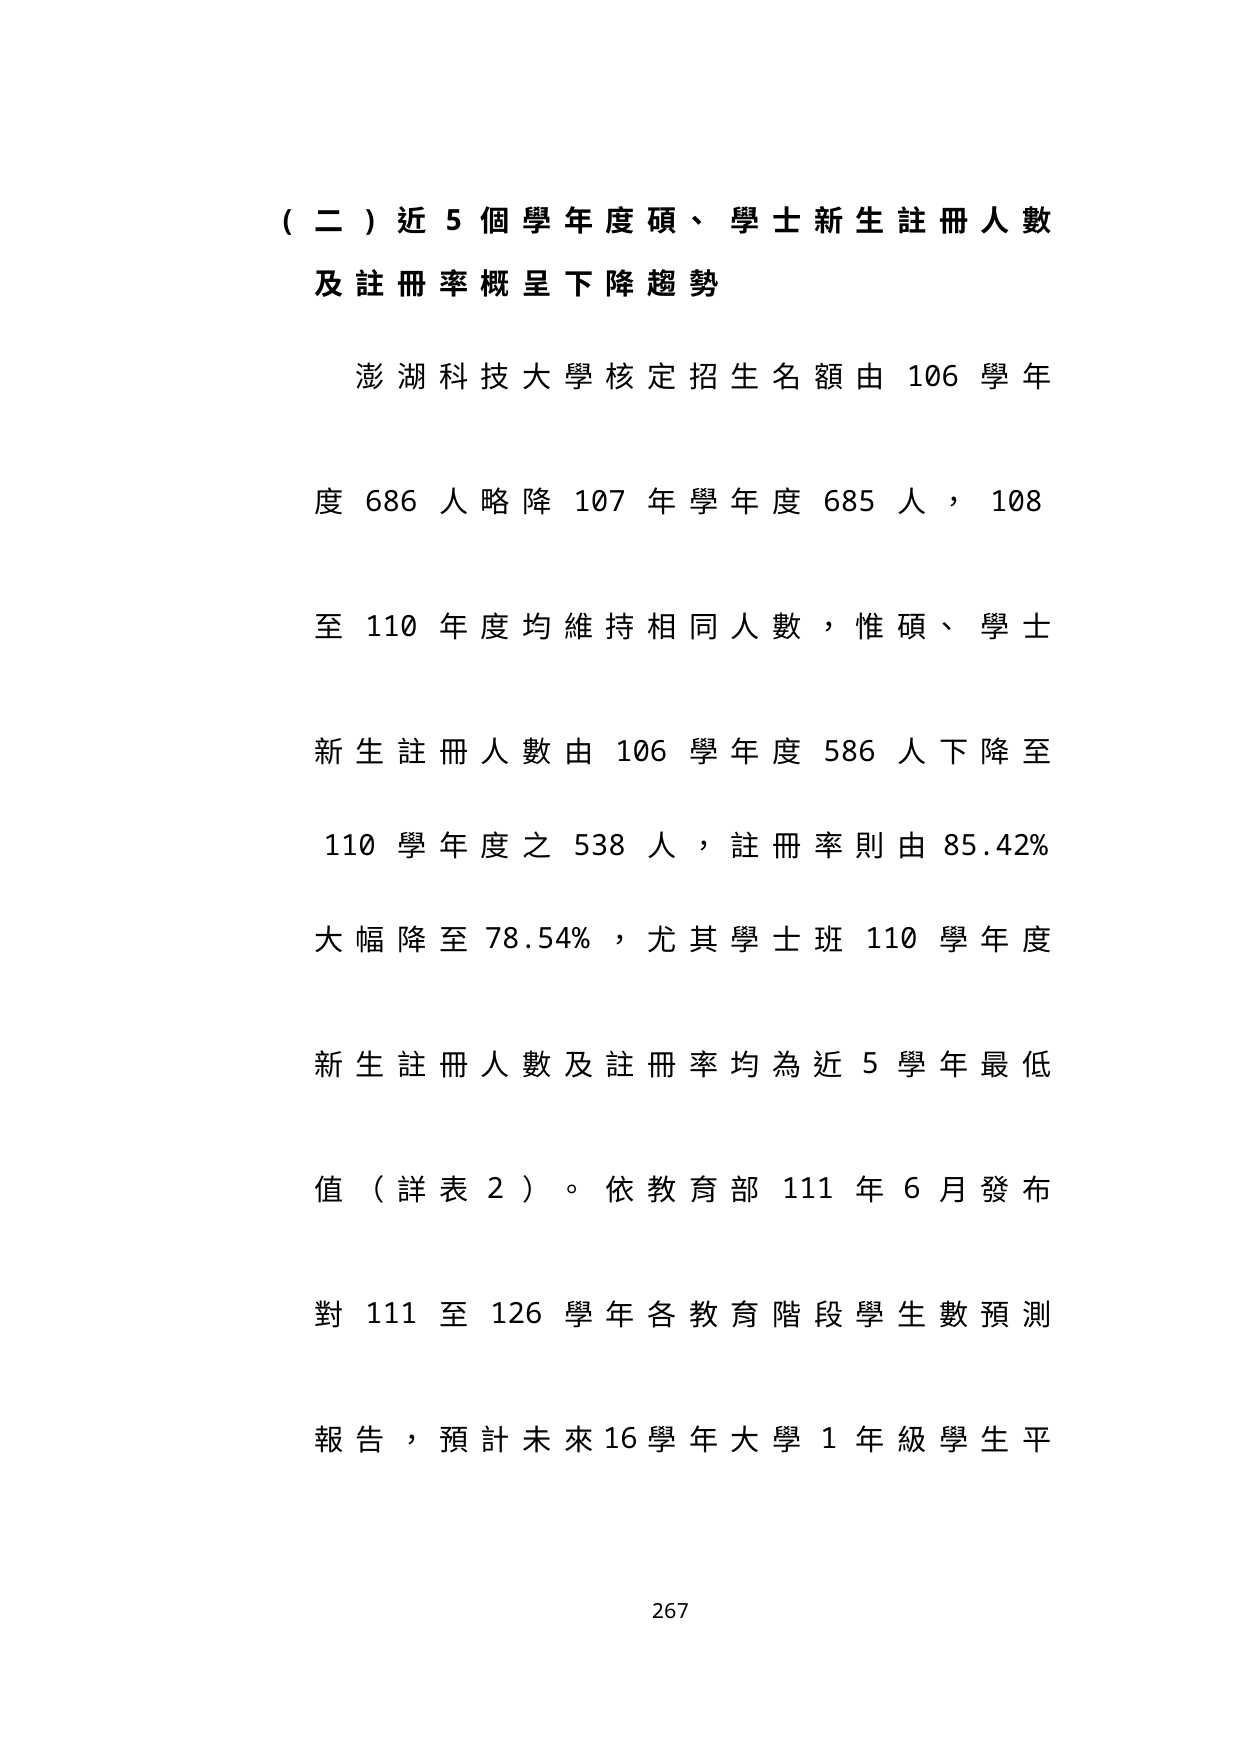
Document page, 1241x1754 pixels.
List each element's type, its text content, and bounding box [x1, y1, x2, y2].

text 澎湖科技大學核定招生名額由106學年度686人略降107年學年度685人，108至110年度均維持相同人數，惟碩、學士新生註冊人數由106學年度586人下降至110學年度之538人，註冊率則由85.42%大幅降至78.54%，尤其學士班110學年度新生註冊人數及註冊率均為近5學年最低值（詳表2）。依教育部111年6月發布對111至126學年各教育階段學生數預測報告，預計未來16學年大學1年級學生平 [271, 302, 1058, 1490]
text (二)近5個學年度碩、學士新生註冊人數及註冊率概呈下降趨勢 [242, 177, 1058, 302]
